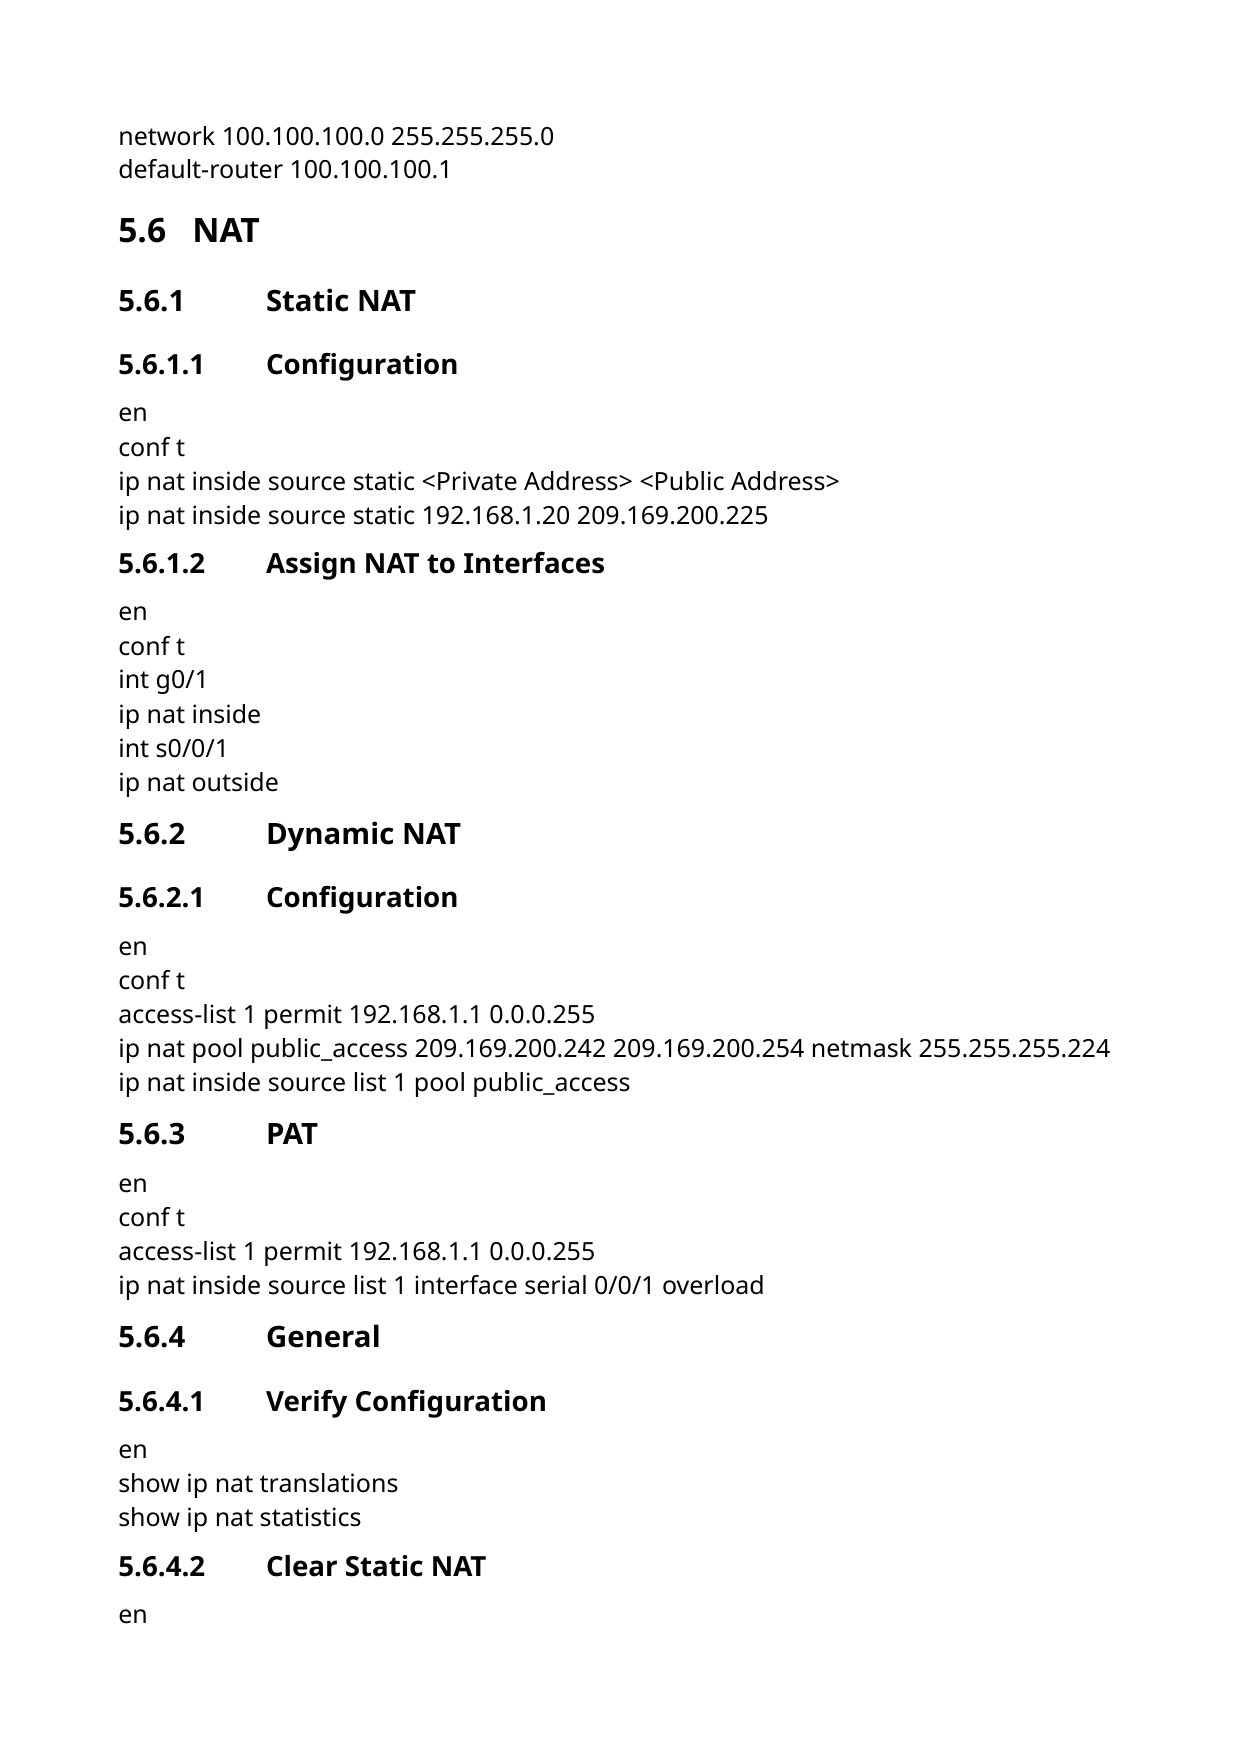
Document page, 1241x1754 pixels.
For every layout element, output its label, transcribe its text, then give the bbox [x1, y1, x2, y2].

text default-router 100.100.100.1 [118, 152, 1122, 186]
text show ip nat statistics [118, 1500, 1122, 1534]
text network 100.100.100.0 255.255.255.0 [118, 118, 1122, 152]
text ip nat inside source static <Private Address> <Public Address> [118, 463, 1122, 497]
subtitle PAT [118, 1113, 1122, 1153]
text ip nat inside source list 1 interface serial 0/0/1 overload [118, 1268, 1122, 1302]
text ip nat outside [118, 764, 1122, 798]
text conf t [118, 962, 1122, 996]
text int s0/0/1 [118, 730, 1122, 764]
text ip nat inside source list 1 pool public_access [118, 1064, 1122, 1098]
text access-list 1 permit 192.168.1.1 0.0.0.255 [118, 1234, 1122, 1268]
subtitle Static NAT [118, 280, 1122, 320]
text en [118, 1166, 1122, 1200]
text en [118, 1432, 1122, 1466]
text show ip nat translations [118, 1466, 1122, 1500]
text en [118, 1597, 1122, 1631]
text en [118, 928, 1122, 962]
text conf t [118, 429, 1122, 463]
subtitle Assign NAT to Interfaces [118, 544, 1122, 582]
text access-list 1 permit 192.168.1.1 0.0.0.255 [118, 996, 1122, 1030]
subtitle NAT [118, 207, 1122, 253]
subtitle Configuration [118, 878, 1122, 916]
subtitle Clear Static NAT [118, 1546, 1122, 1584]
subtitle Configuration [118, 345, 1122, 383]
text int g0/1 [118, 662, 1122, 696]
subtitle General [118, 1316, 1122, 1356]
text ip nat inside source static 192.168.1.20 209.169.200.225 [118, 497, 1122, 531]
text conf t [118, 628, 1122, 662]
text en [118, 395, 1122, 429]
subtitle Verify Configuration [118, 1381, 1122, 1419]
text en [118, 594, 1122, 628]
text ip nat inside [118, 696, 1122, 730]
text conf t [118, 1200, 1122, 1234]
text ip nat pool public_access 209.169.200.242 209.169.200.254 netmask 255.255.255.224 [118, 1030, 1122, 1064]
subtitle Dynamic NAT [118, 813, 1122, 853]
